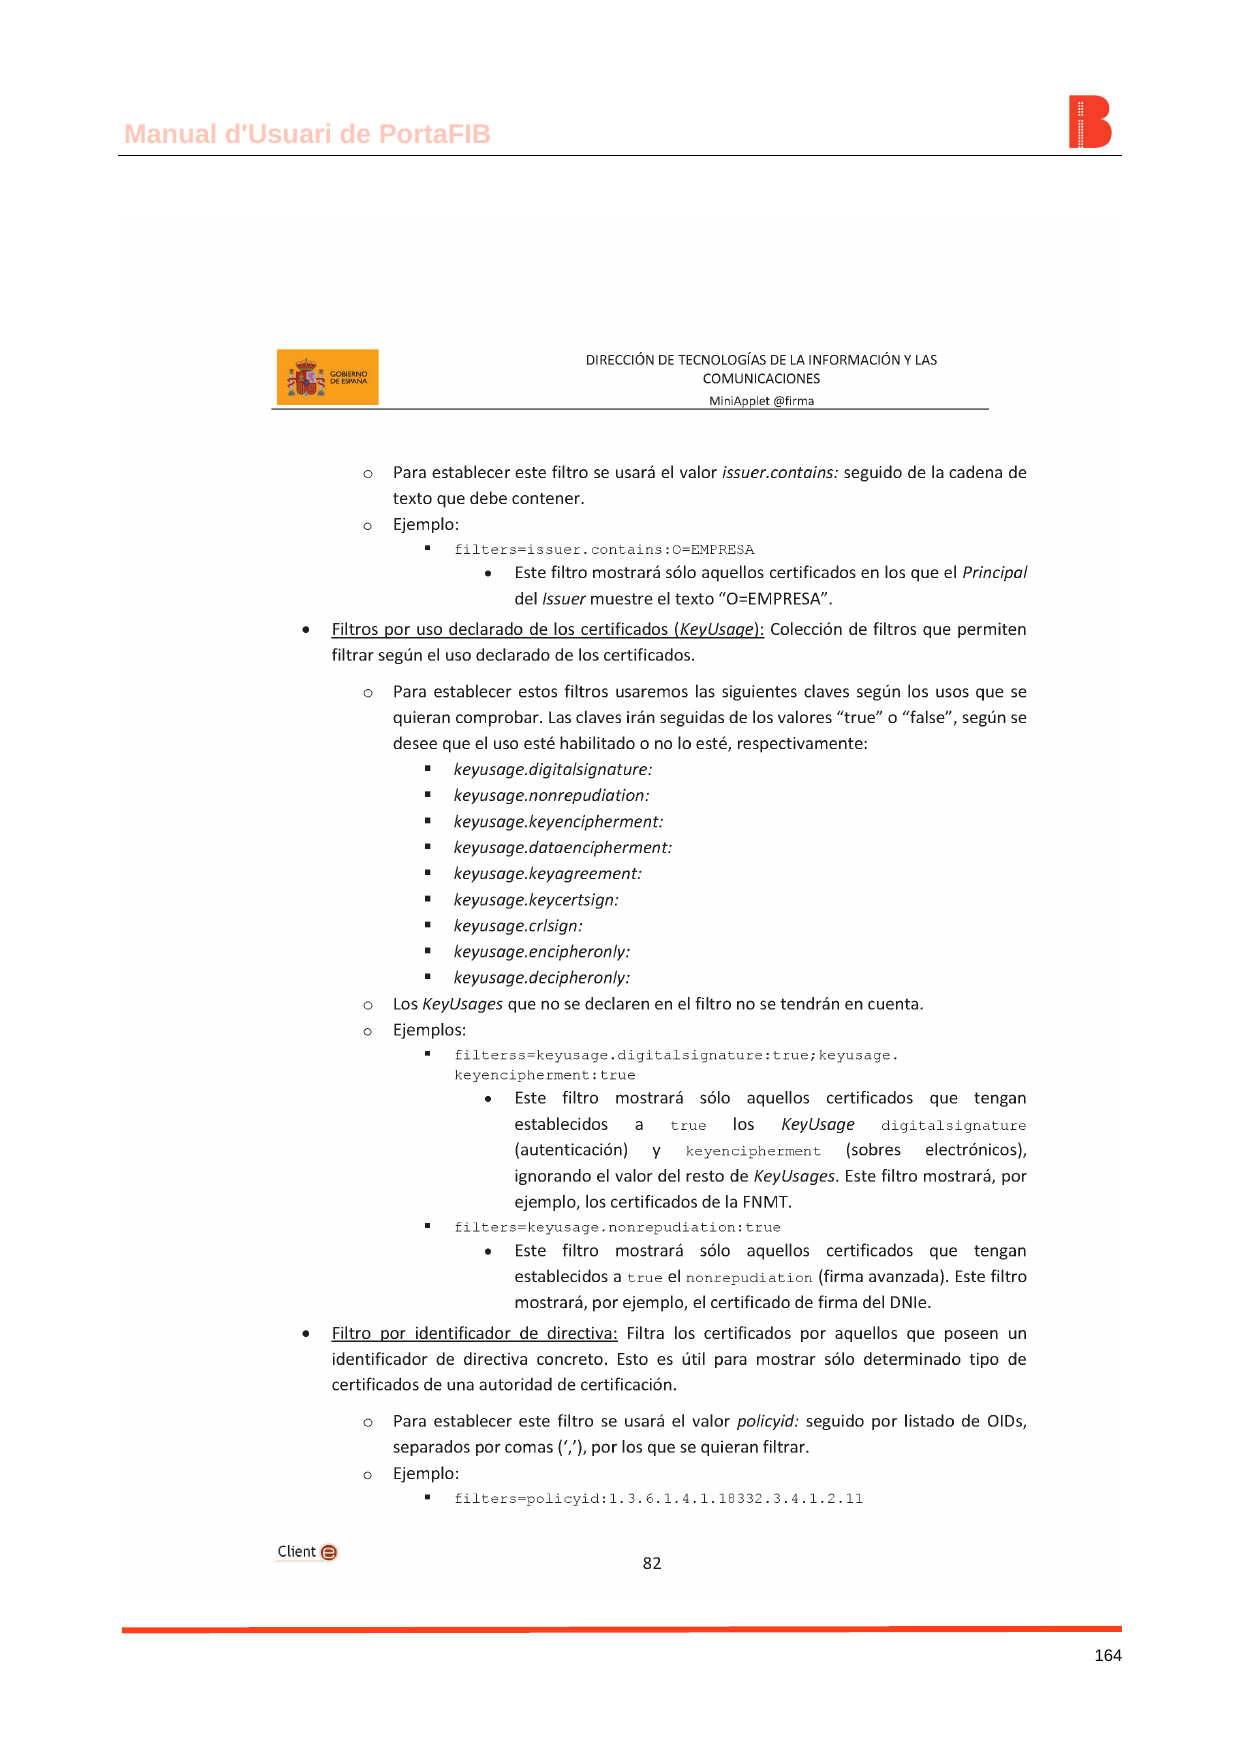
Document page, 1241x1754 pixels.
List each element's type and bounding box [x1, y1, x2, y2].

picture [1063, 94, 1117, 150]
